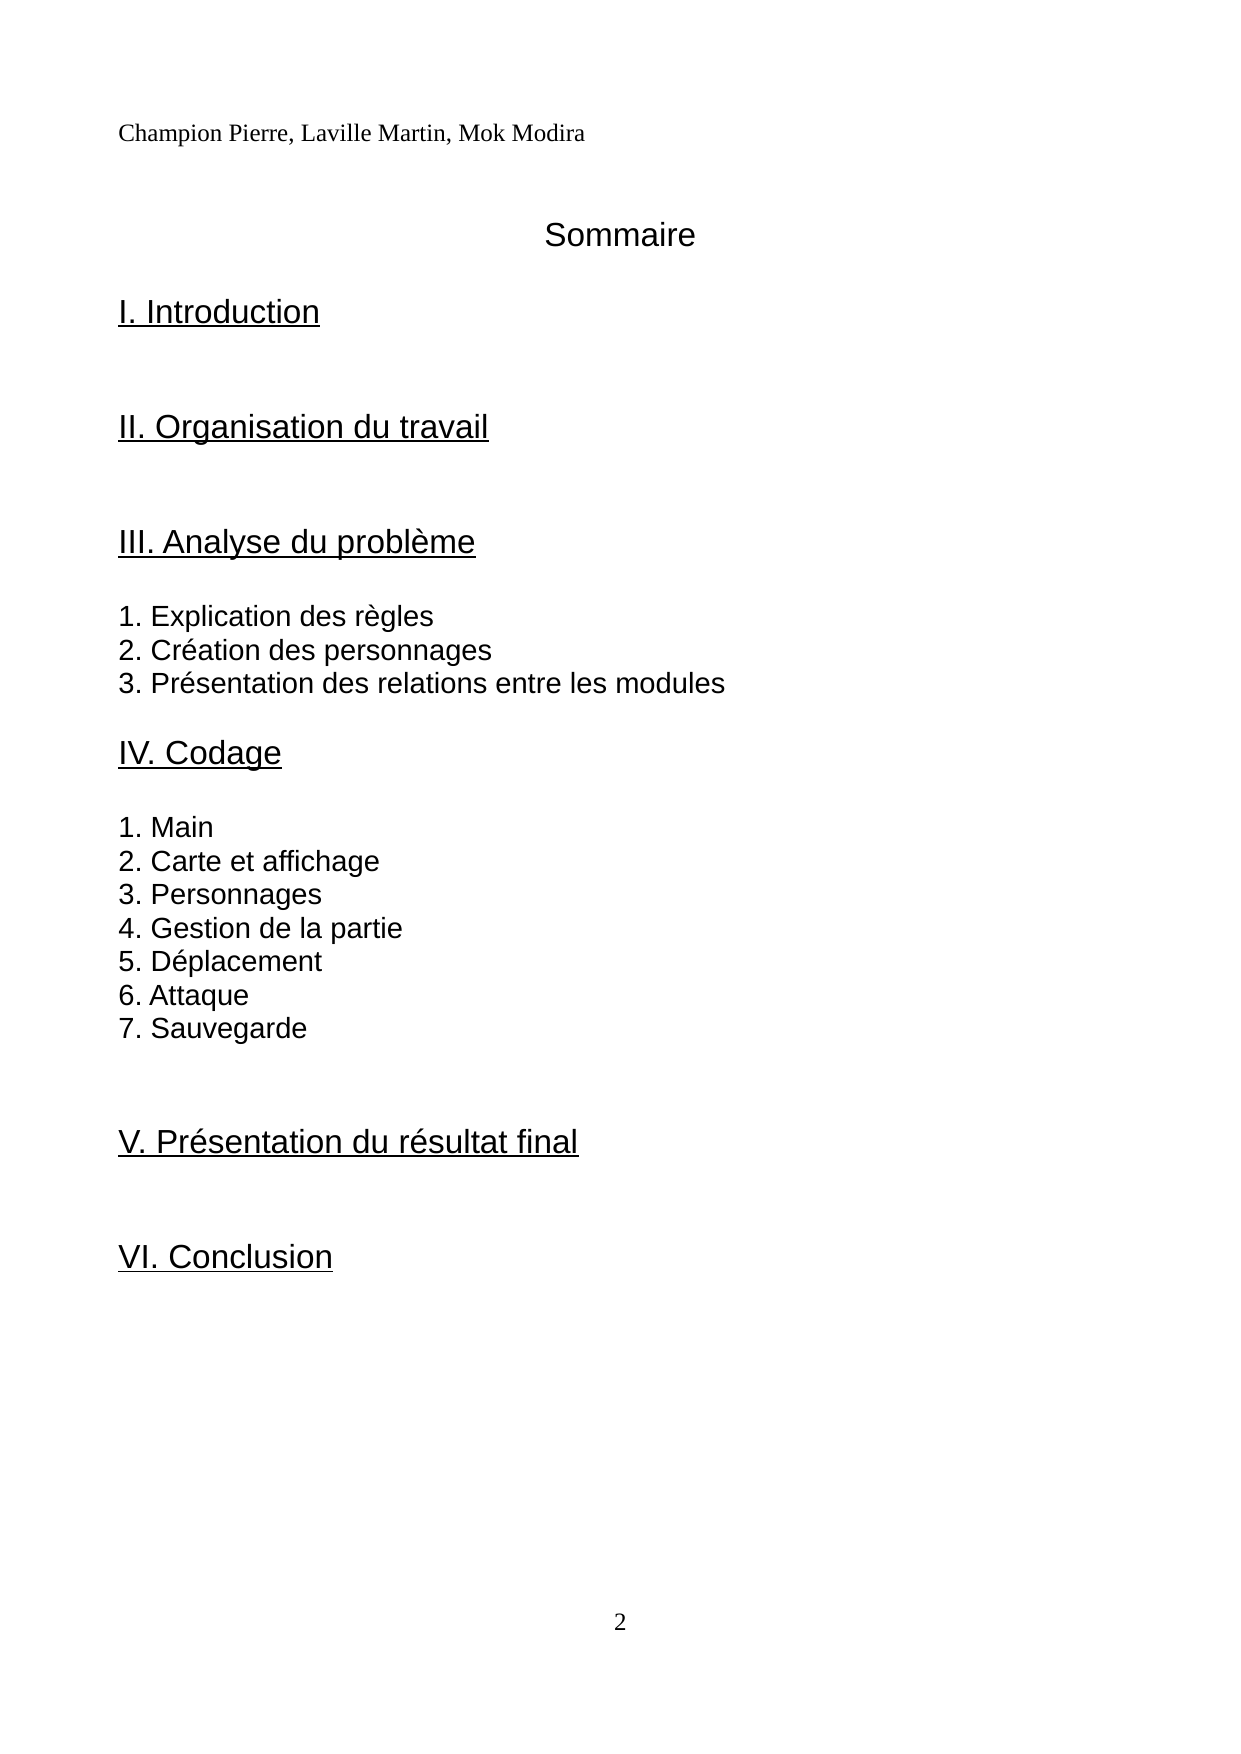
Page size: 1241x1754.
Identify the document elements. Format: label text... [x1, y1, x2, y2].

text I. Introduction [118, 292, 1122, 330]
text 1. Main [118, 810, 1122, 844]
text 7. Sauvegarde [118, 1011, 1122, 1045]
text 2. Carte et affichage [118, 844, 1122, 877]
text 2. Création des personnages [118, 633, 1122, 666]
text 5. Déplacement [118, 944, 1122, 978]
text VI. Conclusion [118, 1237, 1122, 1276]
text III. Analyse du problème [118, 522, 1122, 561]
text Sommaire [118, 215, 1122, 253]
text 6. Attaque [118, 978, 1122, 1011]
text II. Organisation du travail [118, 407, 1122, 445]
text 4. Gestion de la partie [118, 911, 1122, 944]
text 1. Explication des règles [118, 599, 1122, 633]
text 3. Personnages [118, 877, 1122, 911]
text 3. Présentation des relations entre les modules [118, 666, 1122, 700]
text IV. Codage [118, 733, 1122, 772]
text V. Présentation du résultat final [118, 1122, 1122, 1160]
